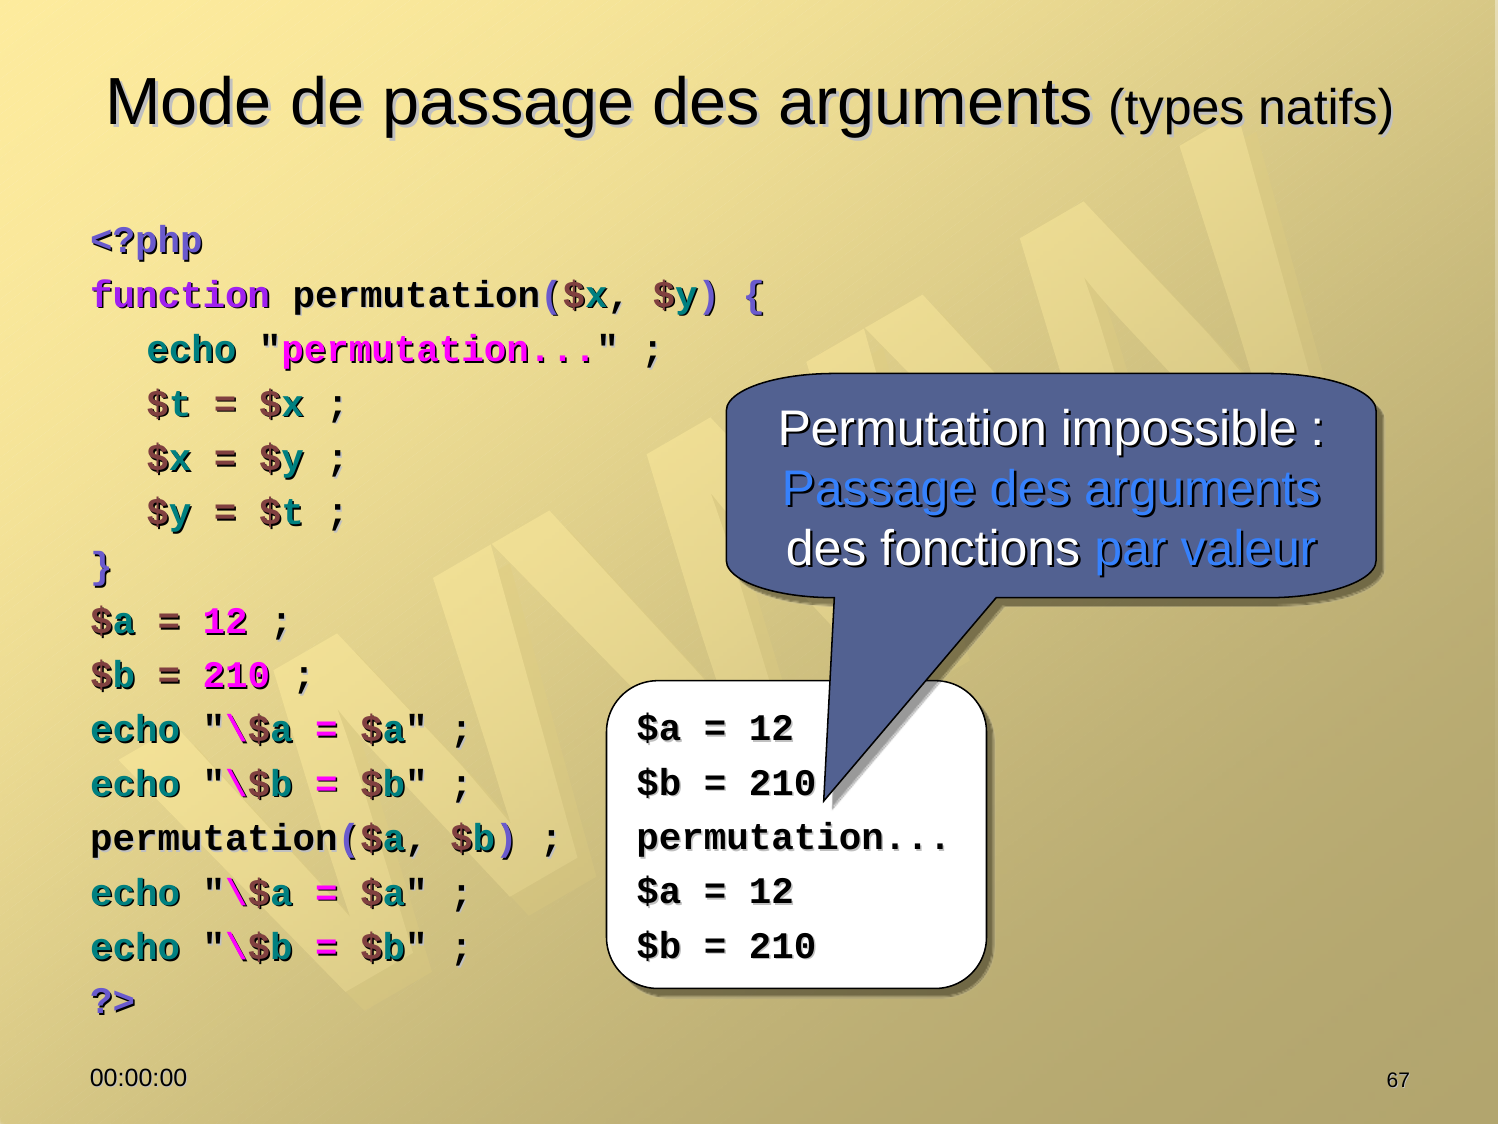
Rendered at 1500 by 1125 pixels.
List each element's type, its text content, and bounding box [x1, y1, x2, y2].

text_box $a = 12 $b = 210 permutation... $a = 12 $b = 210 [606, 680, 987, 989]
text_box [1074, 1058, 1426, 1100]
text_box Permutation impossible : Passage des arguments des fonctions par valeur [726, 373, 1377, 802]
text_box 18:45:30 [74, 1058, 426, 1100]
title Mode de passage des arguments (types natifs) [75, 45, 1426, 152]
list <?php function permutation($x, $y) { echo "permutation..." ; $t = $x ; $x = $y ; $y = $t ; } $a = 12 ; $b = 210 ; echo "\$a = $a" ; echo "\$b = $b" ; permutation($a, $b) ; echo "\$a = $a" ; echo "\$b = $b" ; ?> [75, 207, 1426, 1035]
